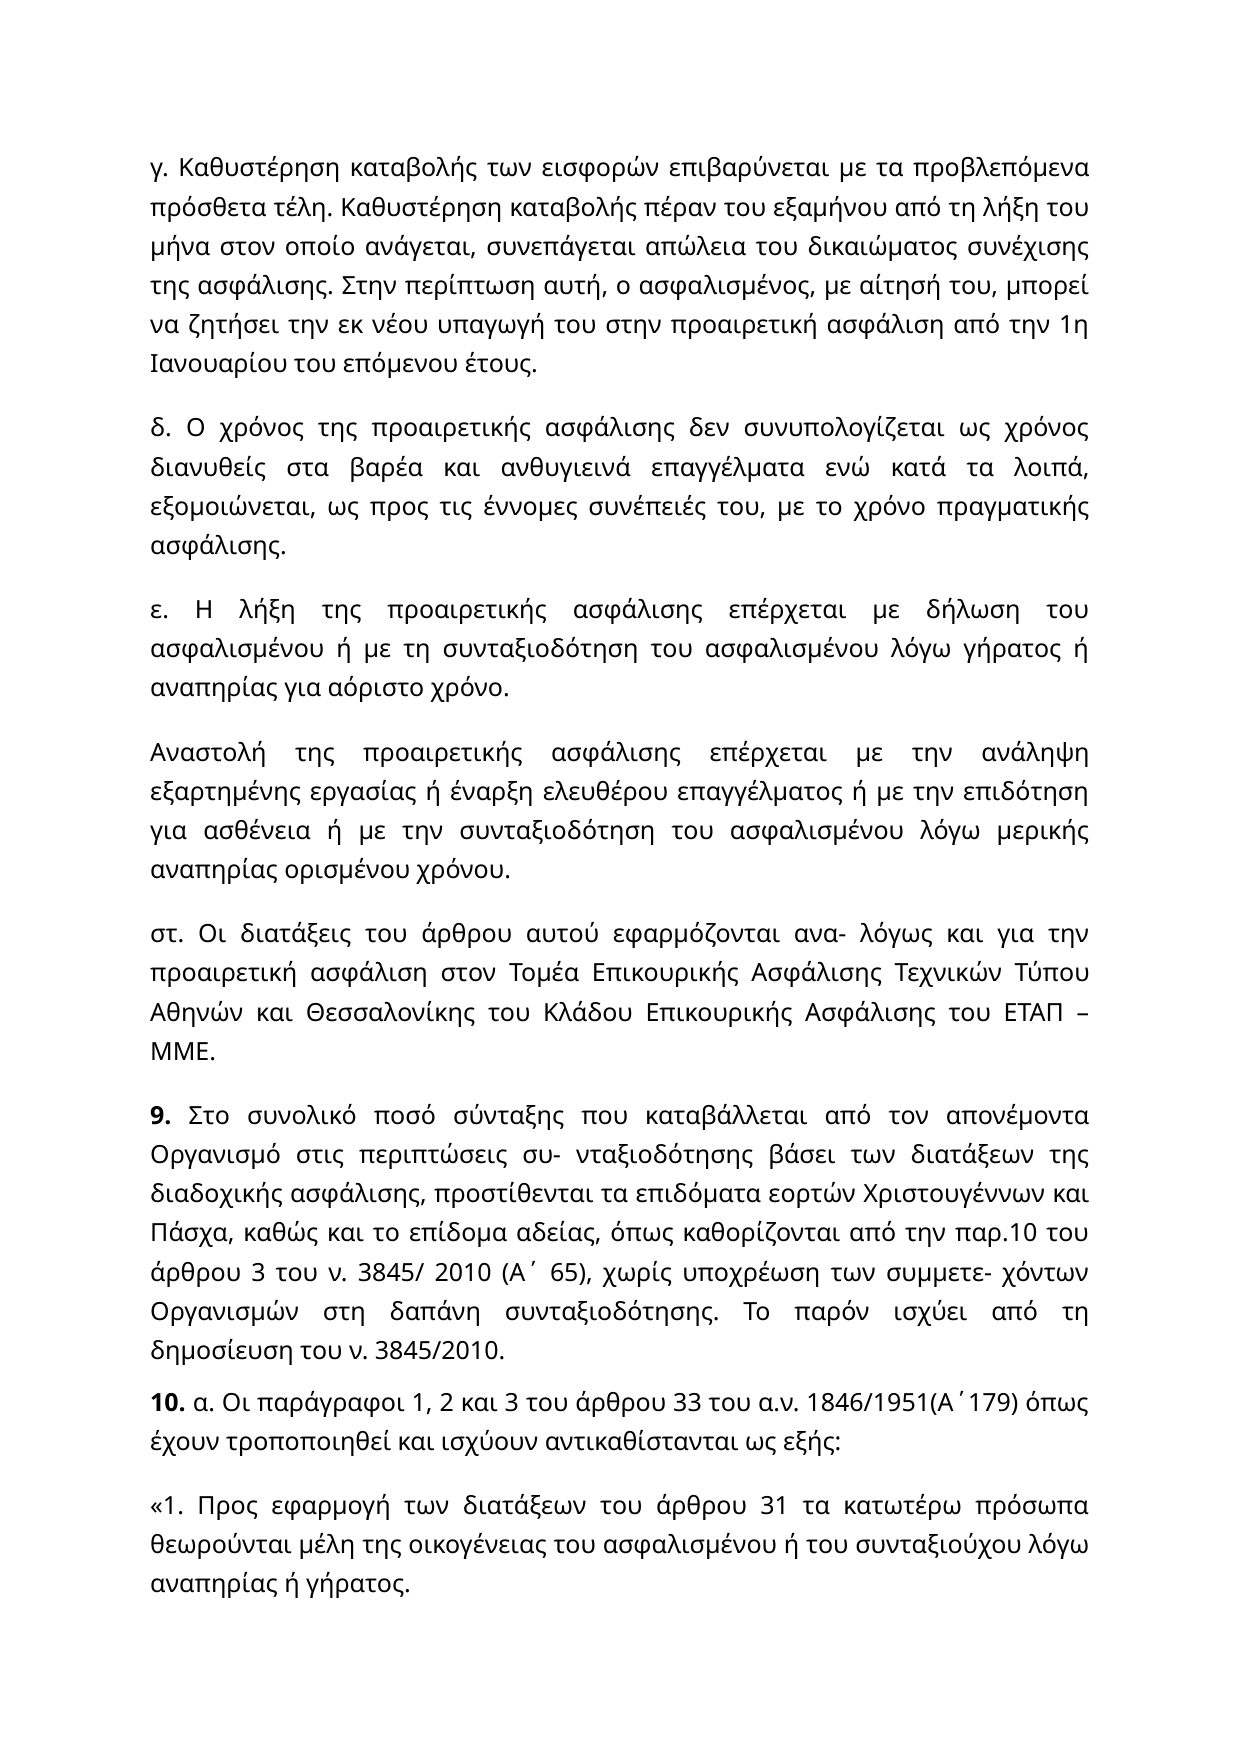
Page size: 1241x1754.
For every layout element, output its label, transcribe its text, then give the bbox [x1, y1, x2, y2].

text ε. Η λήξη της προαιρετικής ασφάλισης επέρχεται με δήλωση του ασφαλισμένου ή με τη συνταξιοδότηση του ασφαλισμένου λόγω γήρατος ή αναπηρίας για αόριστο χρόνο. [150, 592, 1090, 704]
text 10. α. Οι παράγραφοι 1, 2 και 3 του άρθρου 33 του α.ν. 1846/1951(Α΄179) όπως έχουν τροποποιηθεί και ισχύουν αντικαθίστανται ως εξής: [150, 1384, 1090, 1457]
text στ. Οι διατάξεις του άρθρου αυτού εφαρμόζονται ανα- λόγως και για την προαιρετική ασφάλιση στον Τομέα Επικουρικής Ασφάλισης Τεχνικών Τύπου Αθηνών και Θεσσαλονίκης του Κλάδου Επικουρικής Ασφάλισης του ΕΤΑΠ – ΜΜΕ. [150, 916, 1090, 1067]
text «1. Προς εφαρμογή των διατάξεων του άρθρου 31 τα κατωτέρω πρόσωπα θεωρούνται μέλη της οικογένειας του ασφαλισμένου ή του συνταξιούχου λόγω αναπηρίας ή γήρατος. [150, 1487, 1090, 1600]
text Αναστολή της προαιρετικής ασφάλισης επέρχεται με την ανάληψη εξαρτημένης εργασίας ή έναρξη ελευθέρου επαγγέλματος ή με την επιδότηση για ασθένεια ή με την συνταξιοδότηση του ασφαλισμένου λόγω μερικής αναπηρίας ορισμένου χρόνου. [150, 734, 1090, 886]
text γ. Καθυστέρηση καταβολής των εισφορών επιβαρύνεται με τα προβλεπόμενα πρόσθετα τέλη. Καθυστέρηση καταβολής πέραν του εξαμήνου από τη λήξη του μήνα στον οποίο ανάγεται, συνεπάγεται απώλεια του δικαιώματος συνέχισης της ασφάλισης. Στην περίπτωση αυτή, ο ασφαλισμένος, με αίτησή του, μπορεί να ζητήσει την εκ νέου υπαγωγή του στην προαιρετική ασφάλιση από την 1η Ιανουαρίου του επόμενου έτους. [150, 150, 1090, 380]
text δ. Ο χρόνος της προαιρετικής ασφάλισης δεν συνυπολογίζεται ως χρόνος διανυθείς στα βαρέα και ανθυγιεινά επαγγέλματα ενώ κατά τα λοιπά, εξομοιώνεται, ως προς τις έννομες συνέπειές του, με το χρόνο πραγματικής ασφάλισης. [150, 410, 1090, 562]
text 9. Στο συνολικό ποσό σύνταξης που καταβάλλεται από τον απονέμοντα Οργανισμό στις περιπτώσεις συ- νταξιοδότησης βάσει των διατάξεων της διαδοχικής ασφάλισης, προστίθενται τα επιδόματα εορτών Χριστουγέννων και Πάσχα, καθώς και το επίδομα αδείας, όπως καθορίζονται από την παρ.10 του άρθρου 3 του ν. 3845/ 2010 (Α΄ 65), χωρίς υποχρέωση των συμμετε- χόντων Οργανισμών στη δαπάνη συνταξιοδότησης. Το παρόν ισχύει από τη δημοσίευση του ν. 3845/2010. [150, 1097, 1090, 1367]
